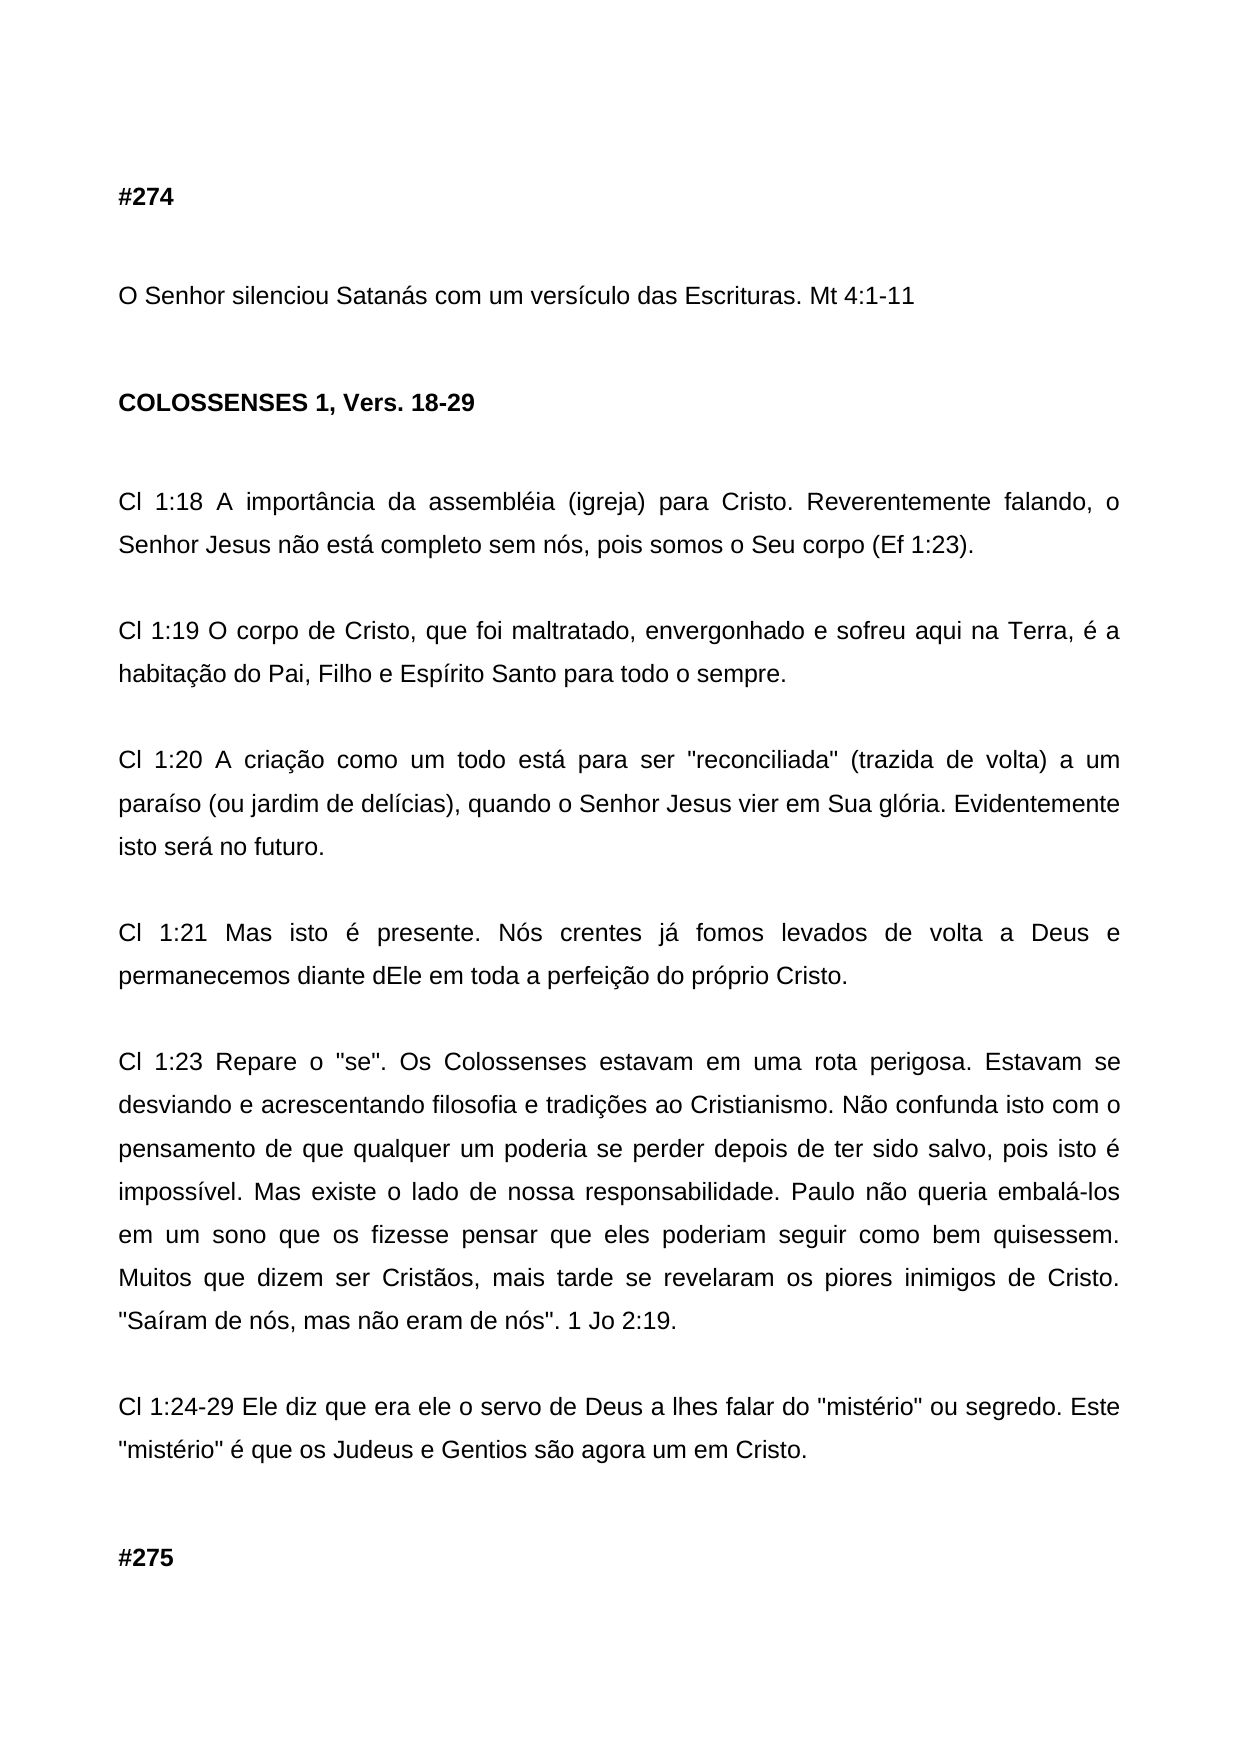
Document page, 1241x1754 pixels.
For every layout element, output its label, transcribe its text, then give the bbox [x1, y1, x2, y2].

text Cl 1:21 Mas isto é presente. Nós crentes já fomos levados de volta a Deus e permanecemos diante dEle em toda a perfeição do próprio Cristo. [118, 918, 1122, 990]
text Cl 1:18 A importância da assembléia (igreja) para Cristo. Reverentemente falando, o Senhor Jesus não está completo sem nós, pois somos o Seu corpo (Ef 1:23). [118, 487, 1122, 558]
subtitle #275 [118, 1542, 1122, 1571]
text Cl 1:24-29 Ele diz que era ele o servo de Deus a lhes falar do "mistério" ou segredo. Este "mistério" é que os Judeus e Gentios são agora um em Cristo. [118, 1392, 1122, 1464]
subtitle #274 [118, 182, 1122, 211]
text O Senhor silenciou Satanás com um versículo das Escrituras. Mt 4:1-11 [118, 281, 1122, 309]
text Cl 1:23 Repare o "se". Os Colossenses estavam em uma rota perigosa. Estavam se desviando e acrescentando filosofia e tradições ao Cristianismo. Não confunda isto com o pensamento de que qualquer um poderia se perder depois de ter sido salvo, pois isto é impossível. Mas existe o lado de nossa responsabilidade. Paulo não queria embalá-los em um sono que os fizesse pensar que eles poderiam seguir como bem quisessem. Muitos que dizem ser Cristãos, mais tarde se revelaram os piores inimigos de Cristo. "Saíram de nós, mas não eram de nós". 1 Jo 2:19. [118, 1047, 1122, 1335]
text Cl 1:19 O corpo de Cristo, que foi maltratado, envergonhado e sofreu aqui na Terra, é a habitação do Pai, Filho e Espírito Santo para todo o sempre. [118, 616, 1122, 688]
subtitle COLOSSENSES 1, Vers. 18-29 [118, 388, 1122, 417]
text Cl 1:20 A criação como um todo está para ser "reconciliada" (trazida de volta) a um paraíso (ou jardim de delícias), quando o Senhor Jesus vier em Sua glória. Evidentemente isto será no futuro. [118, 745, 1122, 860]
